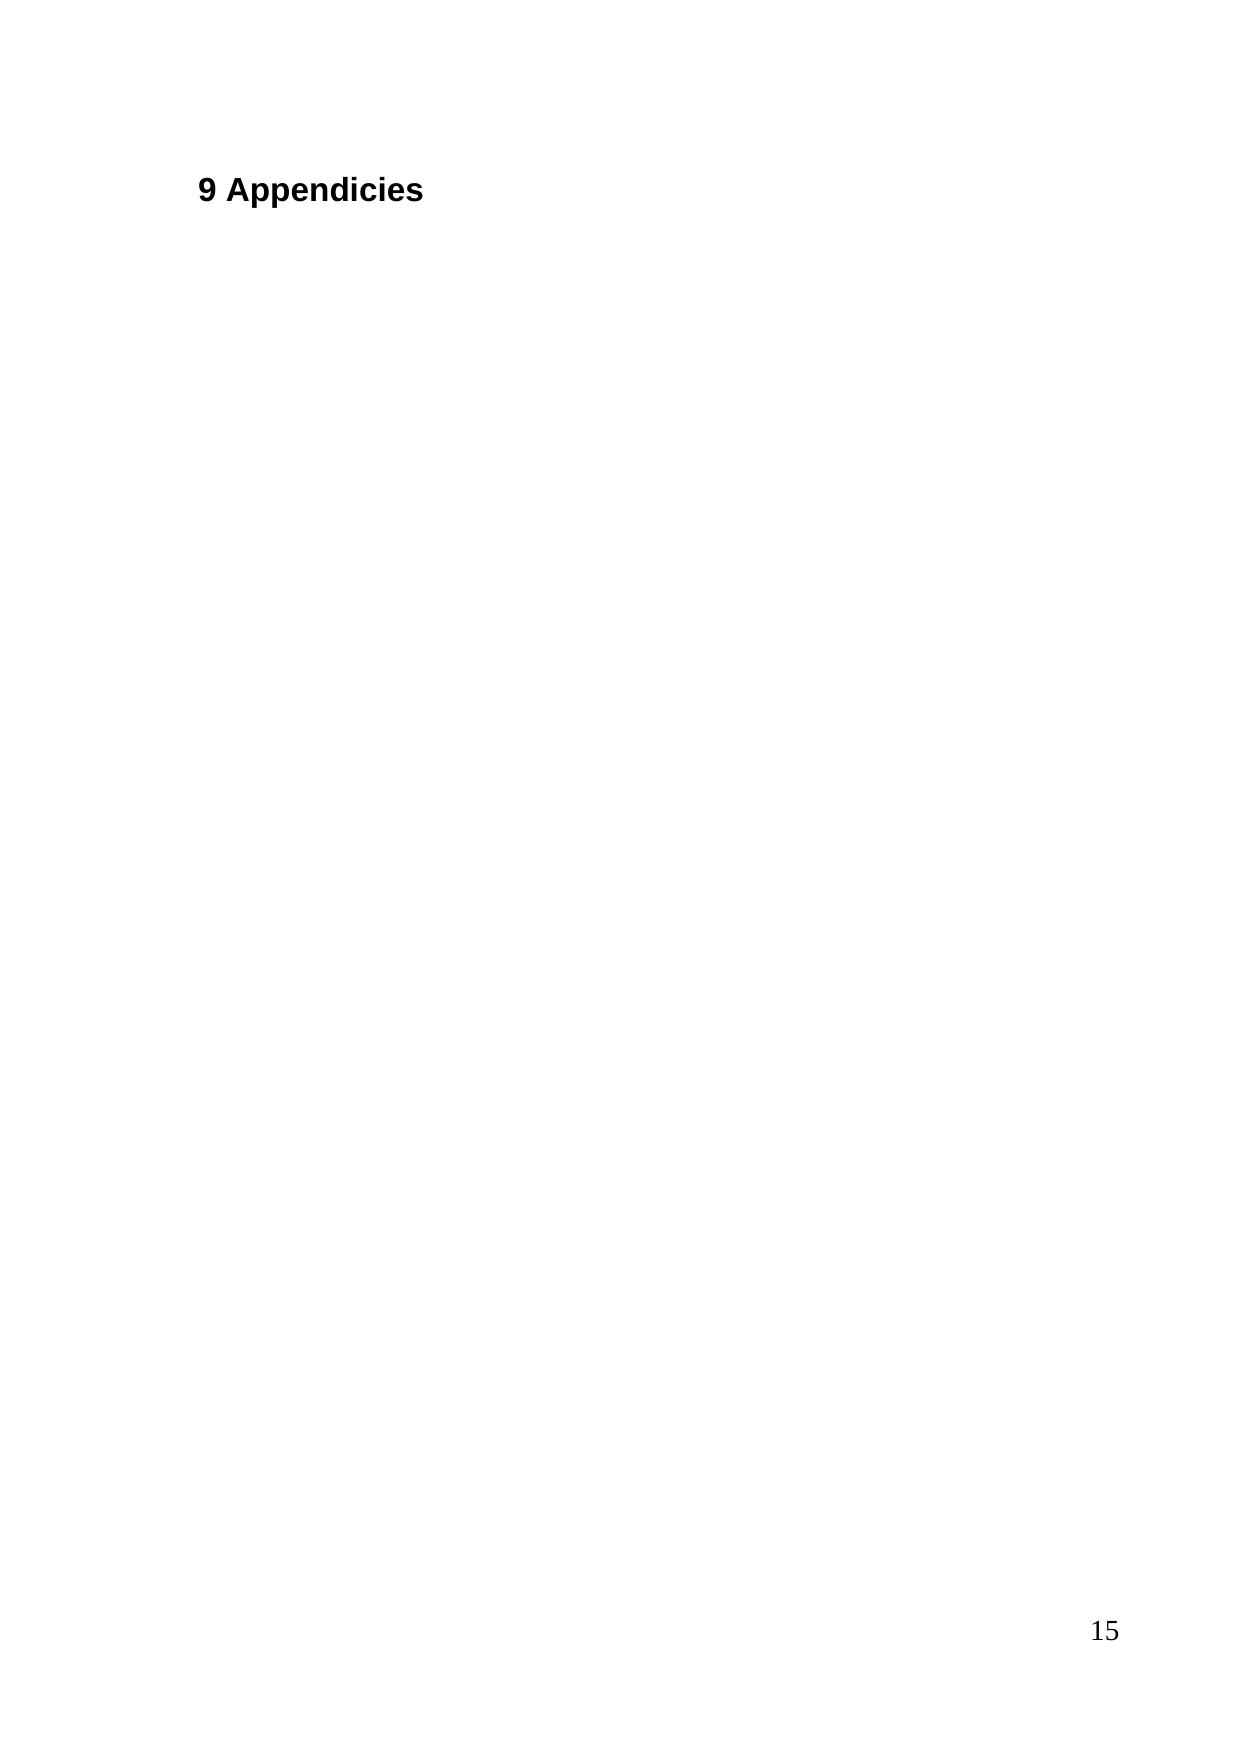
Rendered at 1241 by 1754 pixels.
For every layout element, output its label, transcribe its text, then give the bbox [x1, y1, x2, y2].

subtitle Appendicies [198, 170, 1119, 208]
